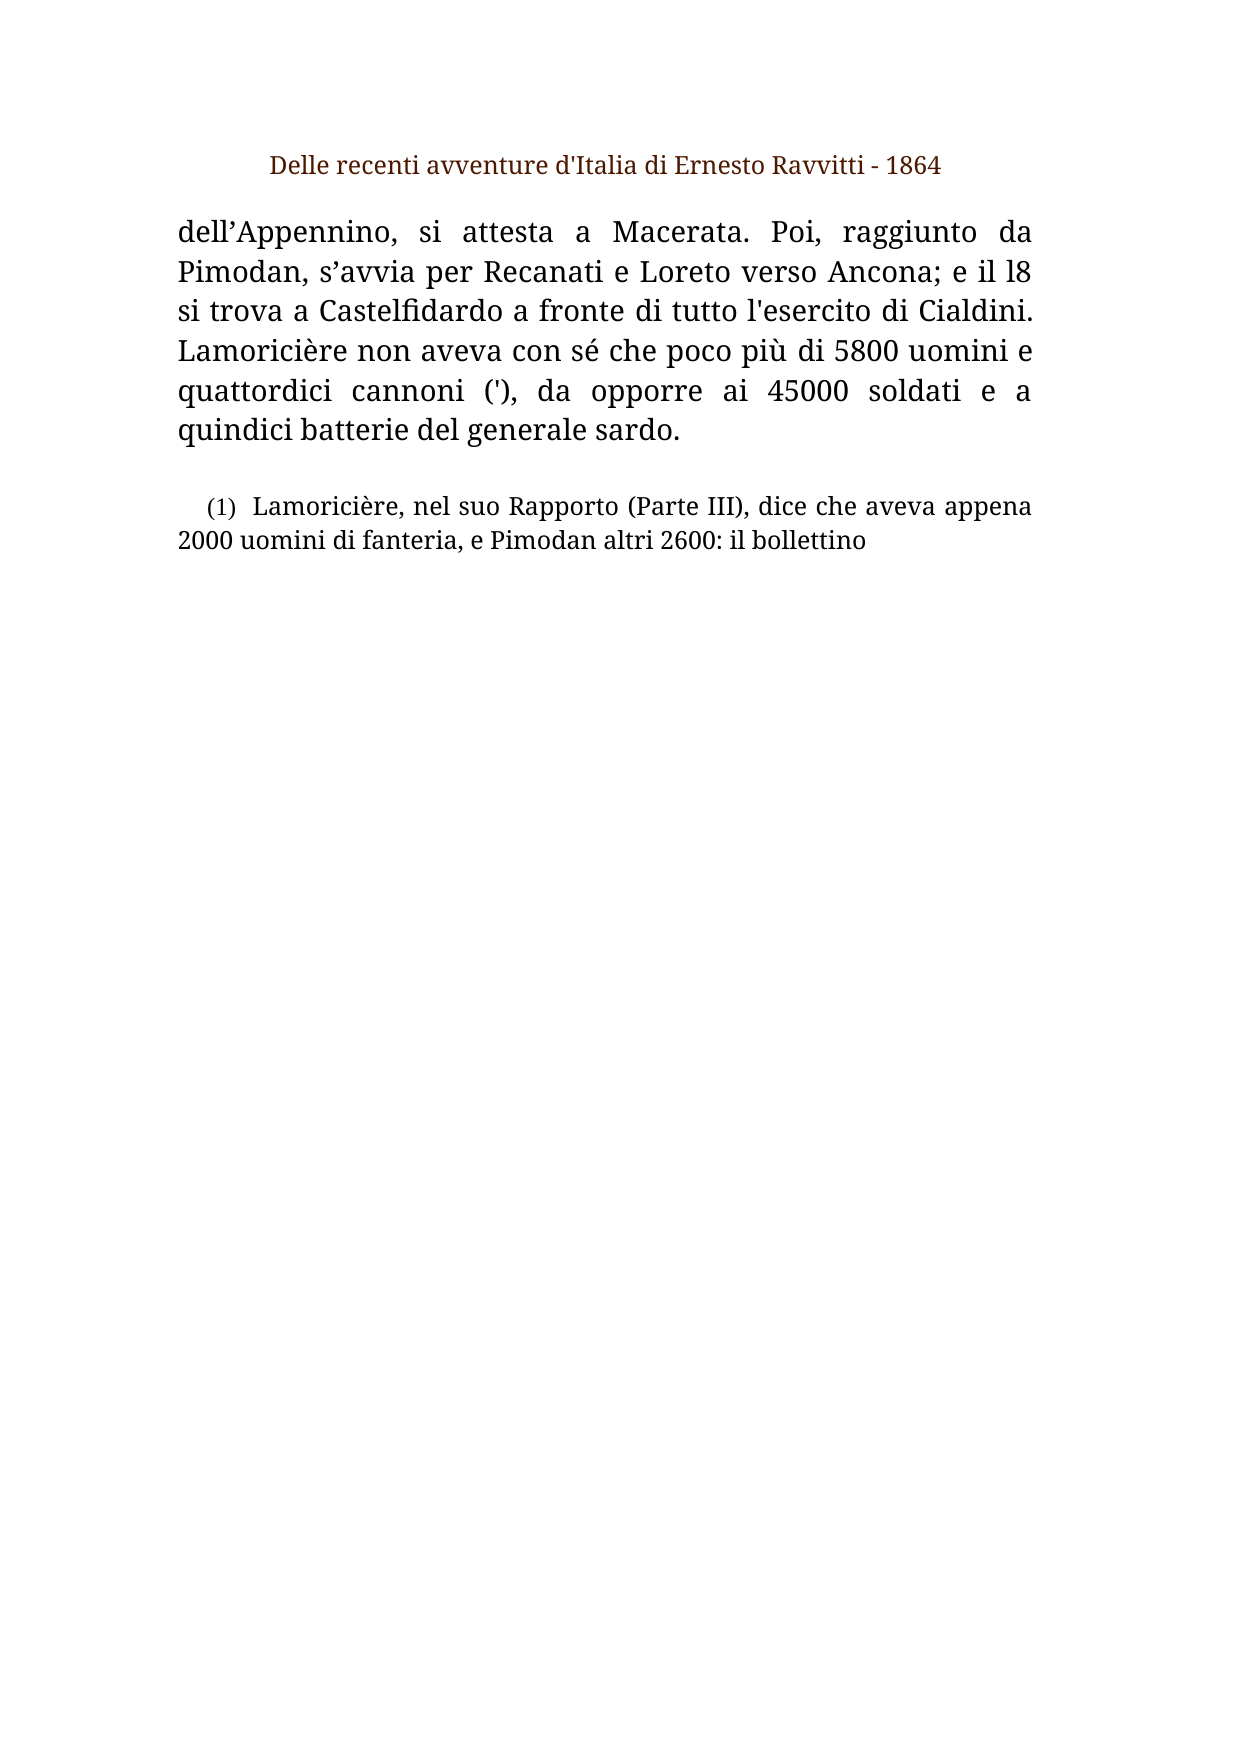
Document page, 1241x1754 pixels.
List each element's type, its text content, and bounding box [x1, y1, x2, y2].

text dell’Appennino, si attesta a Macerata. Poi, raggiunto da Pimodan, s’avvia per Recanati e Loreto verso Ancona; e il l8 si trova a Castelfidardo a fronte di tutto l'esercito di Cialdini. Lamoricière non aveva con sé che poco più di 5800 uomini e quattordici cannoni ('), da opporre ai 45000 soldati e a quindici batterie del generale sardo. [177, 211, 1033, 449]
list Lamoricière, nel suo Rapporto (Parte III), dice che aveva appena 2000 uomini di fanteria, e Pimodan altri 2600: il bollettino [177, 489, 1033, 557]
